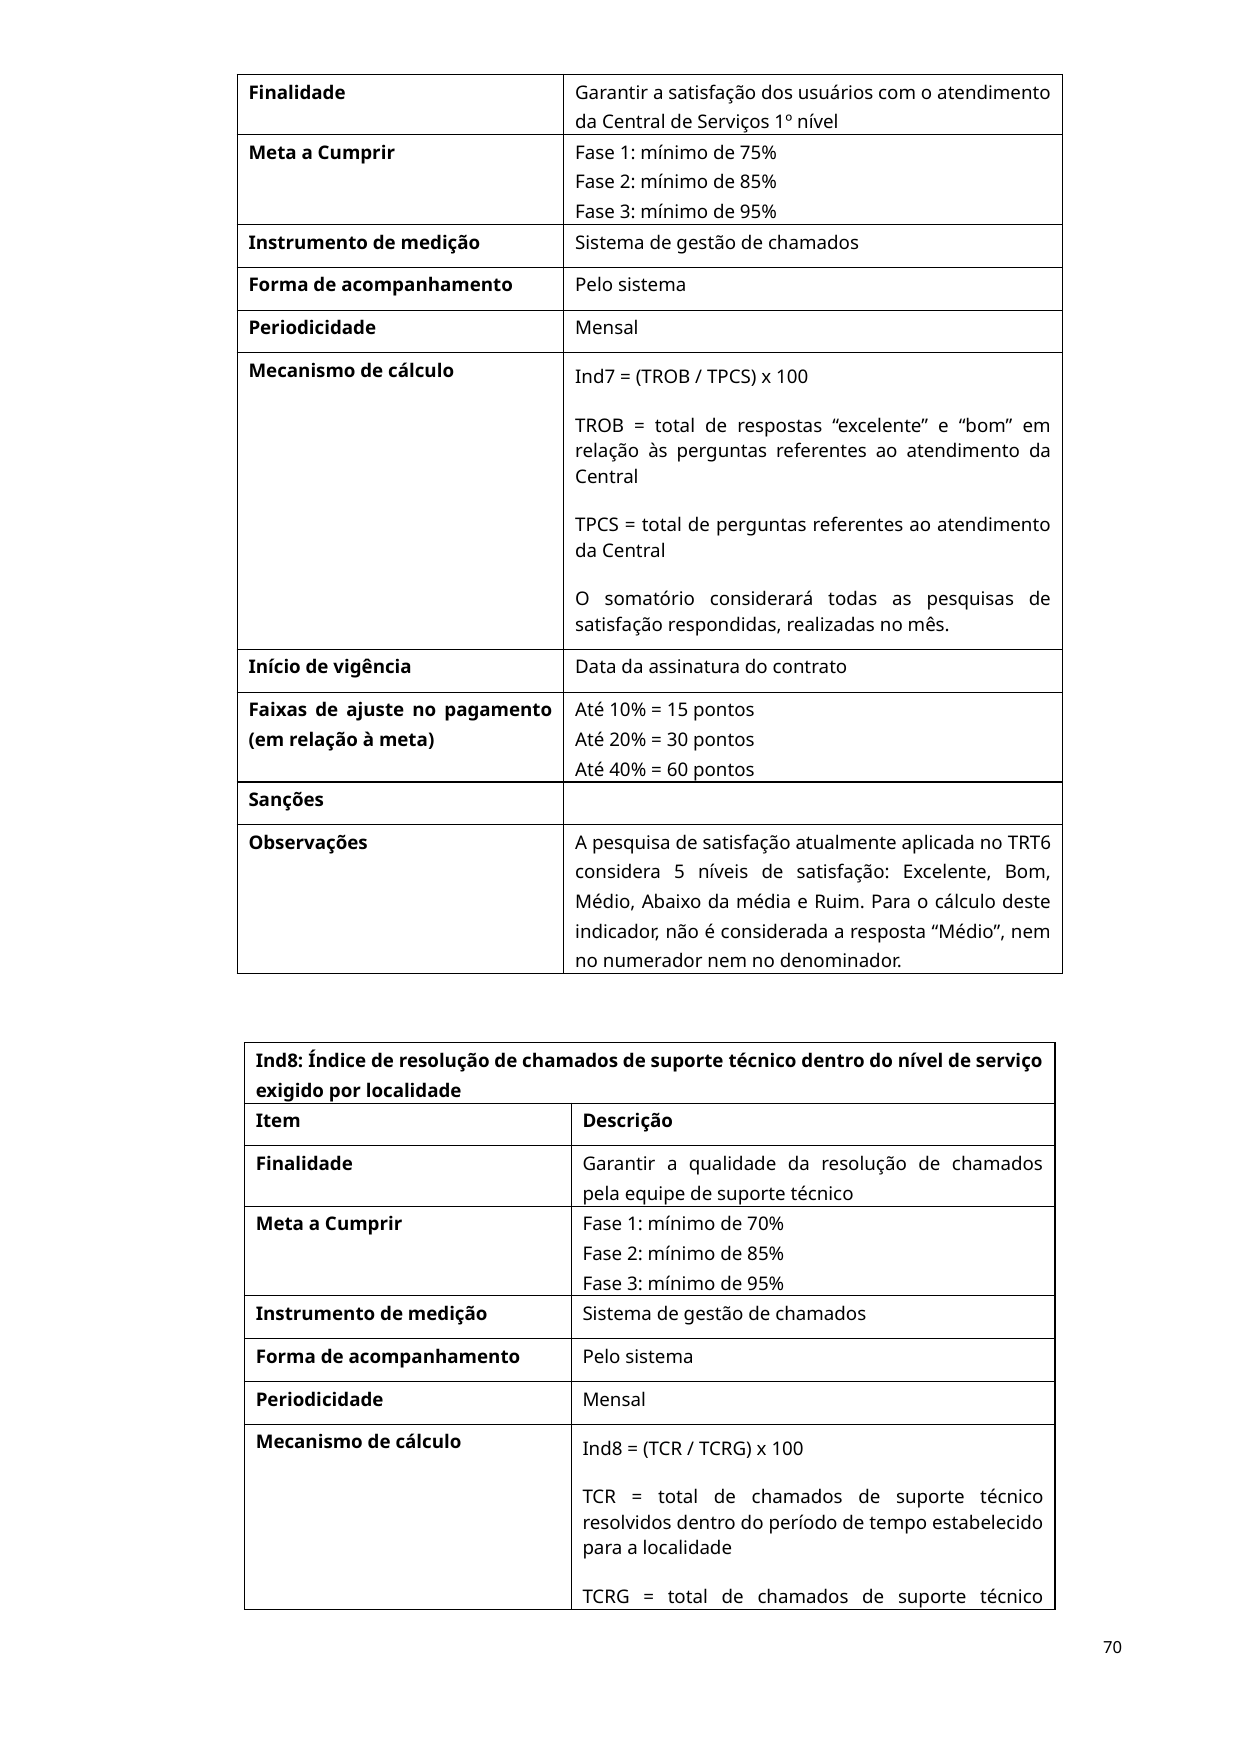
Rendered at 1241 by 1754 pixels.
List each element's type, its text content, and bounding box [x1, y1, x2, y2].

table_cell Pelo sistema [564, 268, 1062, 309]
table_cell Data da assinatura do contrato [564, 650, 1062, 692]
table_cell Mensal [564, 311, 1062, 352]
table_cell Sistema de gestão de chamados [572, 1296, 1054, 1338]
table_cell Mecanismo de cálculo [245, 1425, 571, 1608]
table_cell Pelo sistema [572, 1339, 1054, 1381]
table_cell Mensal [572, 1382, 1054, 1424]
table_header Ind8: Índice de resolução de chamados de suporte técnico dentro do nível de serviço exigido por localidade [245, 1043, 1054, 1102]
table_cell Descrição [572, 1104, 1054, 1145]
table_cell Até 10% = 15 pontos Até 20% = 30 pontos Até 40% = 60 pontos [564, 693, 1062, 781]
table_cell [564, 783, 1062, 824]
table_cell Periodicidade [245, 1382, 571, 1424]
table_cell Garantir a satisfação dos usuários com o atendimento da Central de Serviços 1º nível [564, 75, 1062, 134]
table_cell Finalidade [245, 1146, 571, 1206]
table_cell Instrumento de medição [238, 225, 563, 267]
table_cell Periodicidade [238, 311, 563, 352]
table_cell Forma de acompanhamento [245, 1339, 571, 1381]
table_cell Ind7 = (TROB / TPCS) x 100 TROB = total de respostas “excelente” e “bom” em relação às perguntas referentes ao atendimento da Central TPCS = total de perguntas referentes ao atendimento da Central O somatório considerará todas as pesquisas de satisfação respondidas, realizadas no mês. [564, 353, 1062, 649]
table_cell Faixas de ajuste no pagamento (em relação à meta) [238, 693, 563, 781]
table_cell Meta a Cumprir [238, 135, 563, 224]
table_cell Sanções [238, 783, 563, 824]
table_cell Sistema de gestão de chamados [564, 225, 1062, 267]
table_cell Fase 1: mínimo de 70% Fase 2: mínimo de 85% Fase 3: mínimo de 95% [572, 1207, 1054, 1295]
table_cell Fase 1: mínimo de 75% Fase 2: mínimo de 85% Fase 3: mínimo de 95% [564, 135, 1062, 224]
table_cell Instrumento de medição [245, 1296, 571, 1338]
table_cell Ind8 = (TCR / TCRG) x 100 TCR = total de chamados de suporte técnico resolvidos dentro do período de tempo estabelecido para a localidade TCRG = total de chamados de suporte técnico [572, 1425, 1054, 1608]
table_cell Forma de acompanhamento [238, 268, 563, 309]
table_cell Meta a Cumprir [245, 1207, 571, 1295]
table_cell Observações [238, 825, 563, 973]
table_cell Item [245, 1104, 571, 1145]
table_cell Início de vigência [238, 650, 563, 692]
table_cell Finalidade [238, 75, 563, 134]
table_cell Mecanismo de cálculo [238, 353, 563, 649]
table_cell Garantir a qualidade da resolução de chamados pela equipe de suporte técnico [572, 1146, 1054, 1206]
table_cell A pesquisa de satisfação atualmente aplicada no TRT6 considera 5 níveis de satisfação: Excelente, Bom, Médio, Abaixo da média e Ruim. Para o cálculo deste indicador, não é considerada a resposta “Médio”, nem no numerador nem no denominador. [564, 825, 1062, 973]
